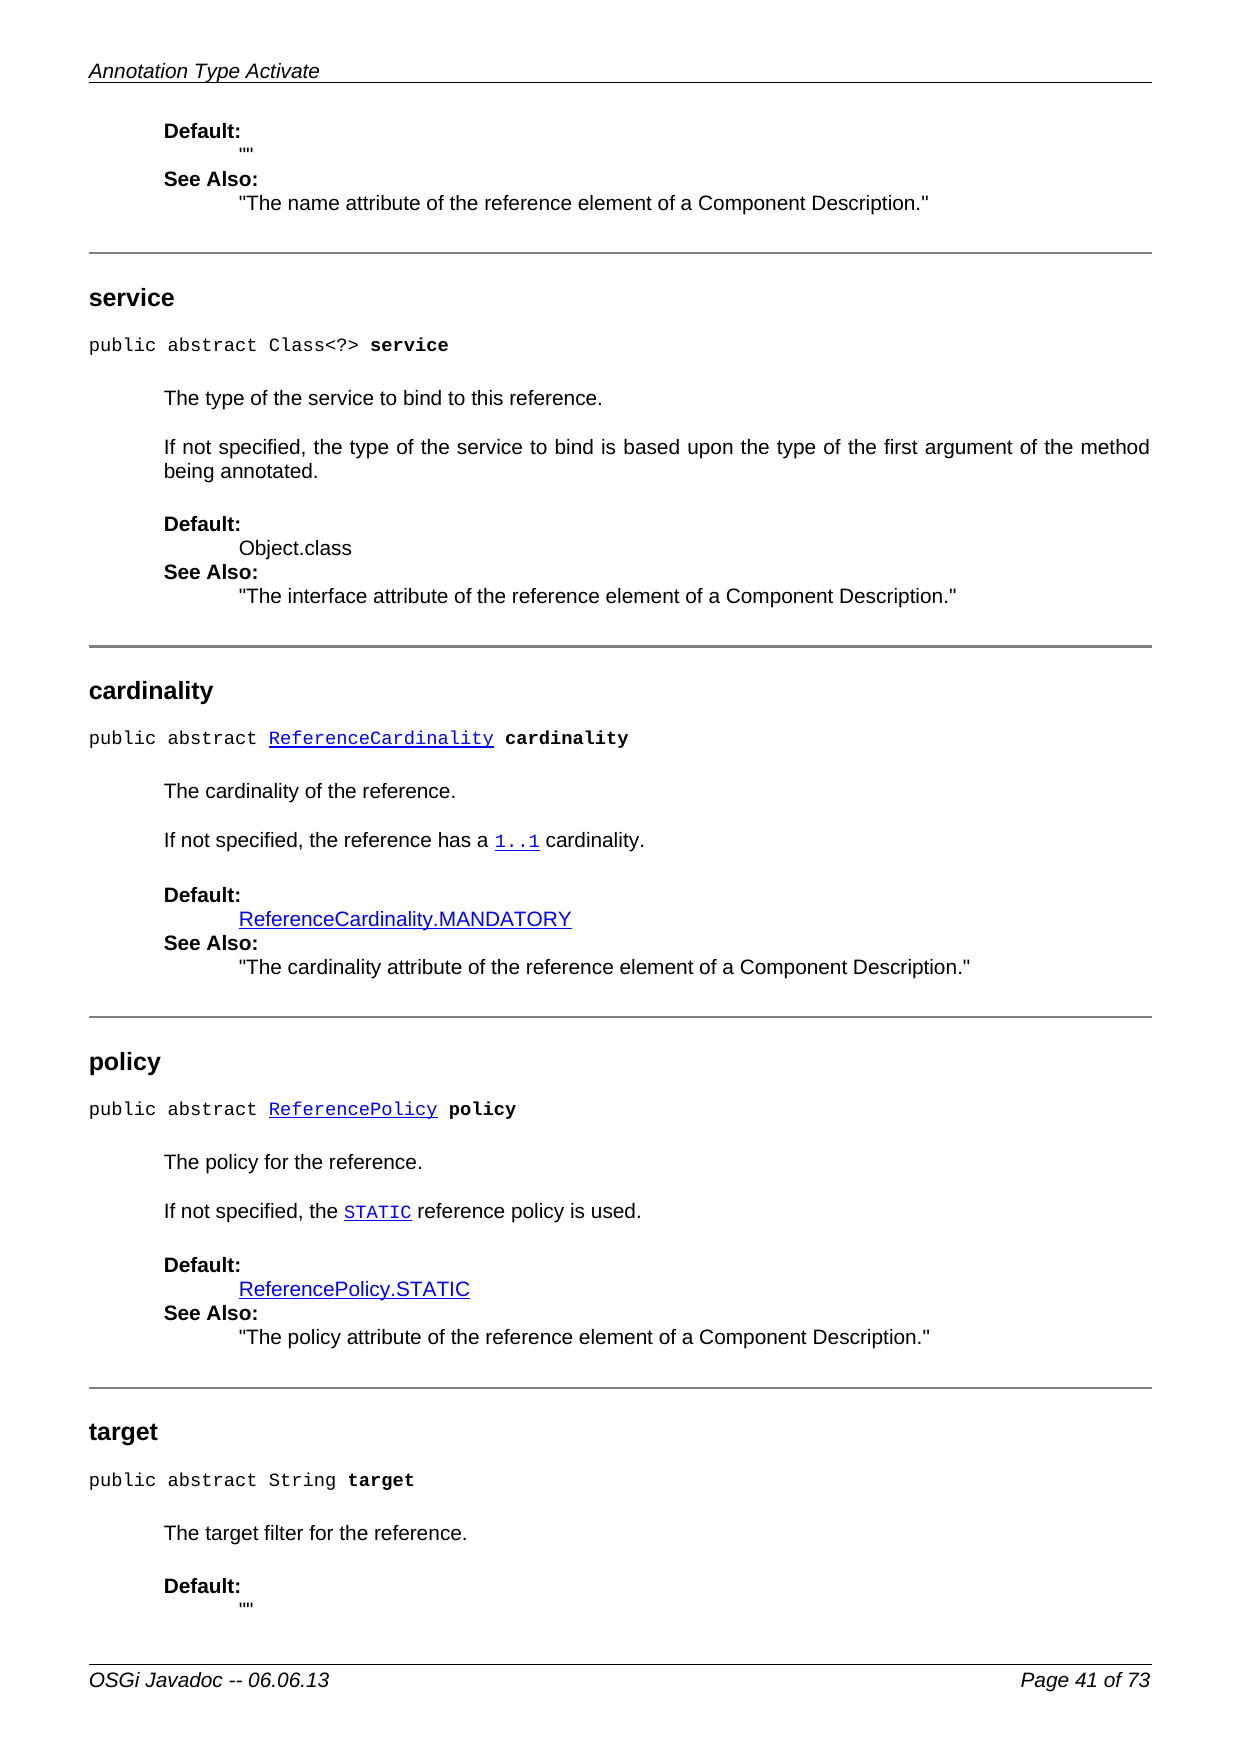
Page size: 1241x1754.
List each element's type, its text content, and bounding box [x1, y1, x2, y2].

text public abstract String target [88, 1470, 1152, 1492]
text If not specified, the type of the service to bind is based upon the type of the first argument of the method being annotated. [163, 435, 1152, 483]
text "The interface attribute of the reference element of a Component Description." [238, 584, 1152, 608]
subtitle target [88, 1417, 1152, 1446]
text public abstract ReferenceCardinality cardinality [88, 729, 1152, 750]
text The policy for the reference. [163, 1150, 1152, 1174]
text Default: [163, 512, 1152, 536]
text "" [238, 142, 1152, 166]
text ReferencePolicy.STATIC [238, 1277, 1152, 1301]
text Default: [163, 883, 1152, 907]
text Default: [163, 1253, 1152, 1277]
text "" [238, 1598, 1152, 1622]
text If not specified, the STATIC reference policy is used. [163, 1199, 1152, 1224]
text See Also: [163, 560, 1152, 584]
text Default: [163, 1574, 1152, 1598]
text "The policy attribute of the reference element of a Component Description." [238, 1325, 1152, 1349]
text The target filter for the reference. [163, 1521, 1152, 1545]
text The cardinality of the reference. [163, 779, 1152, 803]
text "The cardinality attribute of the reference element of a Component Description." [238, 954, 1152, 978]
text See Also: [163, 1301, 1152, 1325]
text See Also: [163, 166, 1152, 190]
text Default: [163, 118, 1152, 142]
text Object.class [238, 536, 1152, 560]
subtitle policy [88, 1047, 1152, 1075]
subtitle service [88, 282, 1152, 311]
text public abstract ReferencePolicy policy [88, 1099, 1152, 1121]
text "The name attribute of the reference element of a Component Description." [238, 190, 1152, 214]
text ReferenceCardinality.MANDATORY [238, 907, 1152, 931]
text If not specified, the reference has a 1..1 cardinality. [163, 828, 1152, 853]
text public abstract Class<?> service [88, 335, 1152, 357]
text The type of the service to bind to this reference. [163, 386, 1152, 410]
subtitle cardinality [88, 676, 1152, 705]
text See Also: [163, 931, 1152, 954]
